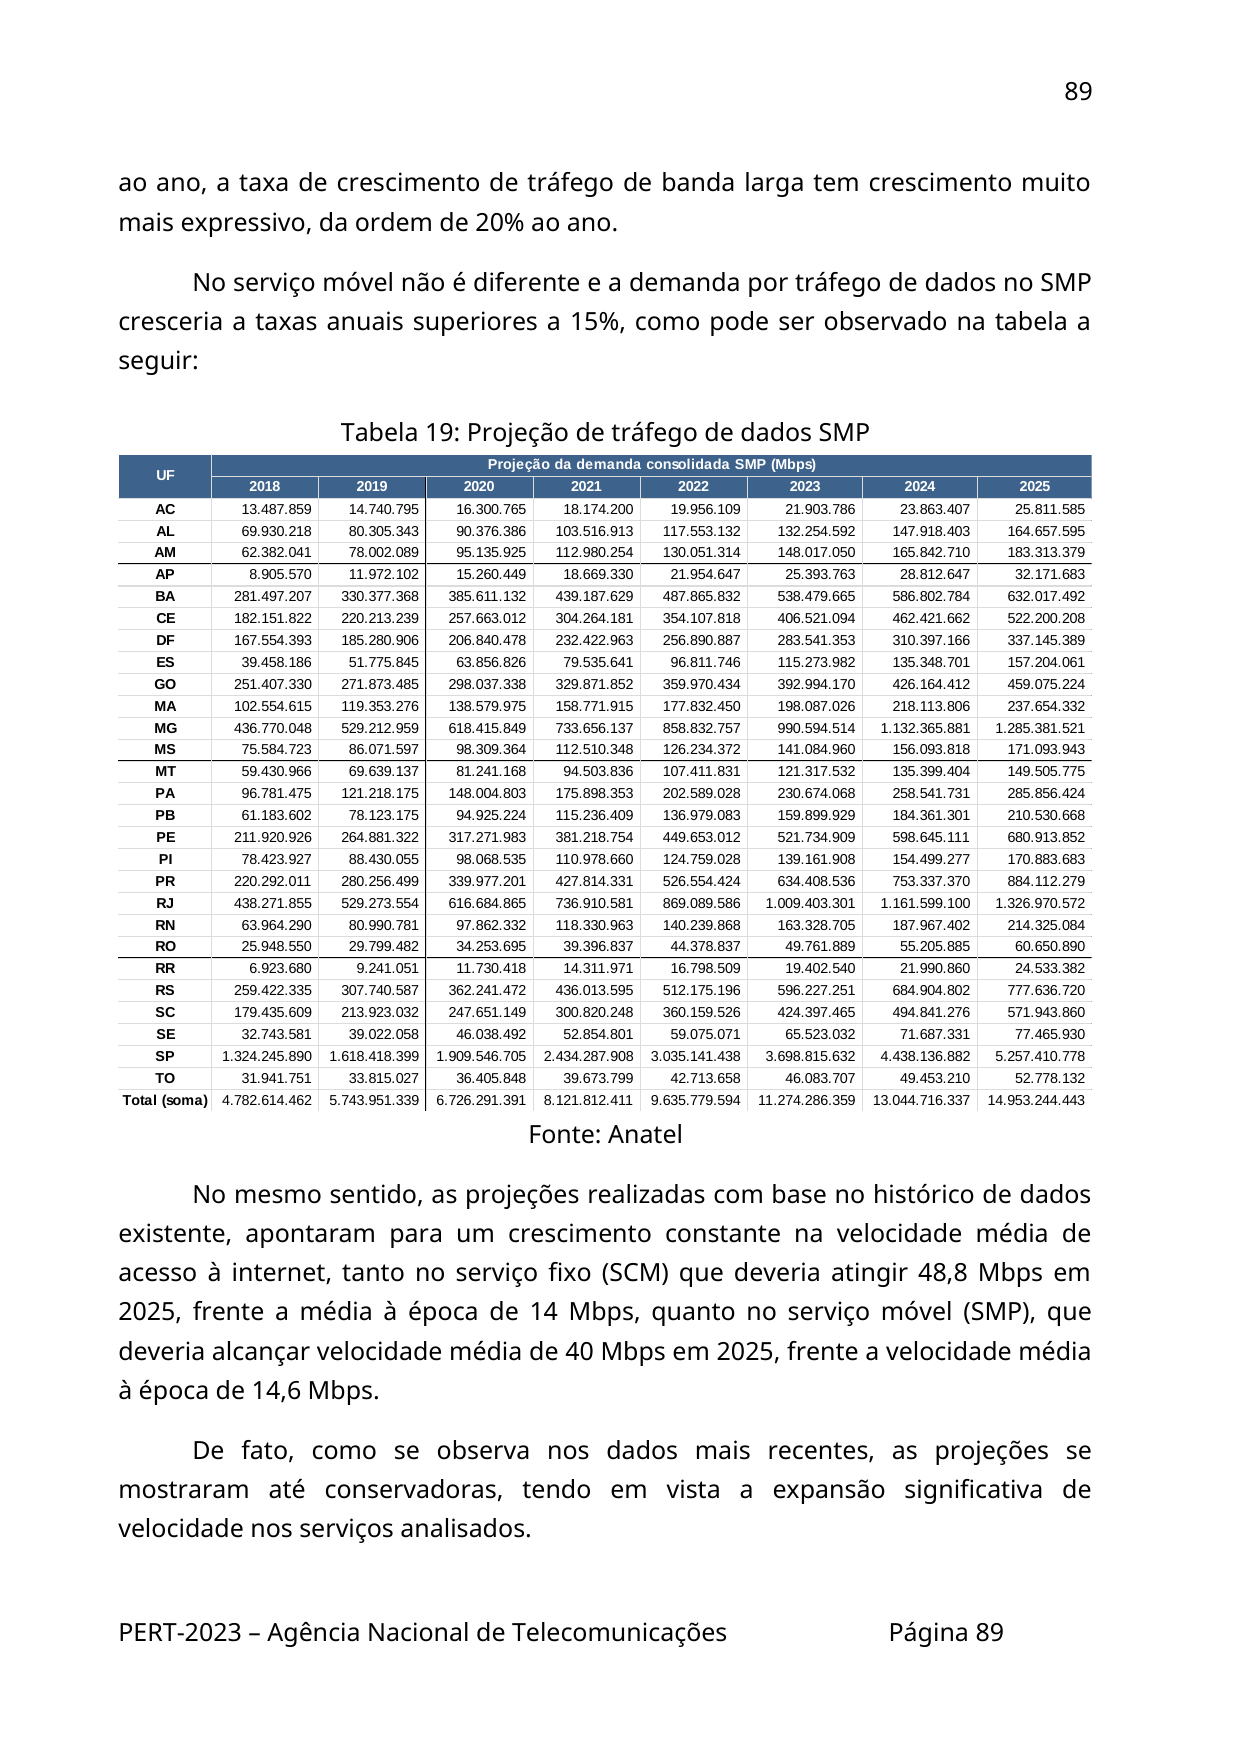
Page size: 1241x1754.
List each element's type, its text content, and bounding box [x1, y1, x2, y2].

text No serviço móvel não é diferente e a demanda por tráfego de dados no SMP cresceria a taxas anuais superiores a 15%, como pode ser observado na tabela a seguir: [118, 264, 1093, 377]
subtitle Tabela 19: Projeção de tráfego de dados SMP [118, 415, 1093, 449]
text Fonte: Anatel [118, 1116, 1093, 1151]
text De fato, como se observa nos dados mais recentes, as projeções se mostraram até conservadoras, tendo em vista a expansão significativa de velocidade nos serviços analisados. [118, 1432, 1093, 1545]
text No mesmo sentido, as projeções realizadas com base no histórico de dados existente, apontaram para um crescimento constante na velocidade média de acesso à internet, tanto no serviço fixo (SCM) que deveria atingir 48,8 Mbps em 2025, frente a média à época de 14 Mbps, quanto no serviço móvel (SMP), que deveria alcançar velocidade média de 40 Mbps em 2025, frente a velocidade média à época de 14,6 Mbps. [118, 1176, 1093, 1406]
text ao ano, a taxa de crescimento de tráfego de banda larga tem crescimento muito mais expressivo, da ordem de 20% ao ano. [118, 165, 1093, 238]
